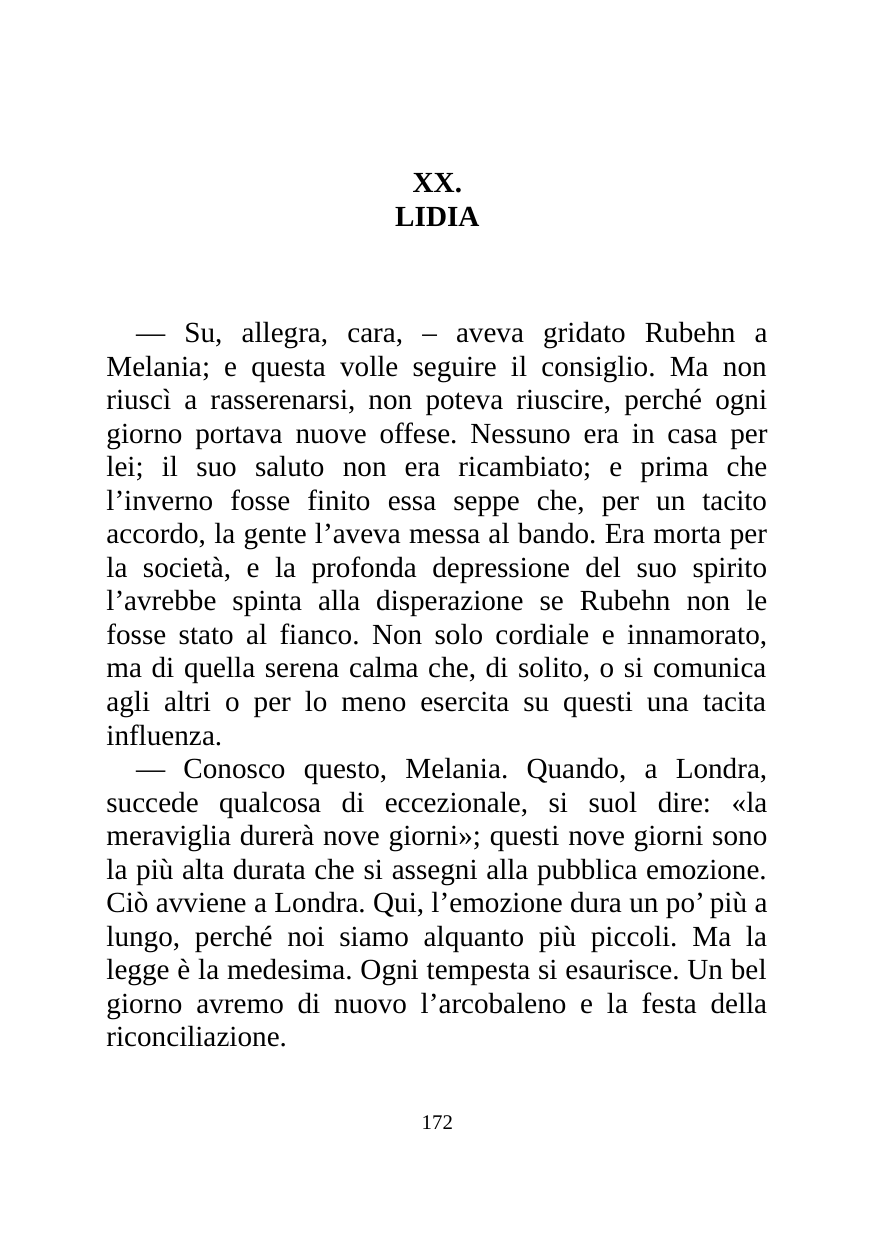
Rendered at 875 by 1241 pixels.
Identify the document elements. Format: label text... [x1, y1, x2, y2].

text — Conosco questo, Melania. Quando, a Londra, succede qualcosa di eccezionale, si suol dire: «la meraviglia durerà nove giorni»; questi nove giorni sono la più alta durata che si assegni alla pubblica emozione. Ciò avviene a Londra. Qui, l’emozione dura un po’ più a lungo, perché noi siamo alquanto più piccoli. Ma la legge è la medesima. Ogni tempesta si esaurisce. Un bel giorno avremo di nuovo l’arcobaleno e la festa della riconciliazione. [106, 751, 768, 1053]
text — Su, allegra, cara, – aveva gridato Rubehn a Melania; e questa volle seguire il consiglio. Ma non riuscì a rasserenarsi, non poteva riuscire, perché ogni giorno portava nuove offese. Nessuno era in casa per lei; il suo saluto non era ricambiato; e prima che l’inverno fosse finito essa seppe che, per un tacito accordo, la gente l’aveva messa al bando. Era morta per la società, e la profonda depressione del suo spirito l’avrebbe spinta alla disperazione se Rubehn non le fosse stato al fianco. Non solo cordiale e innamorato, ma di quella serena calma che, di solito, o si comunica agli altri o per lo meno esercita su questi una tacita influenza. [106, 315, 768, 751]
subtitle XX. LIDIA [106, 165, 768, 232]
